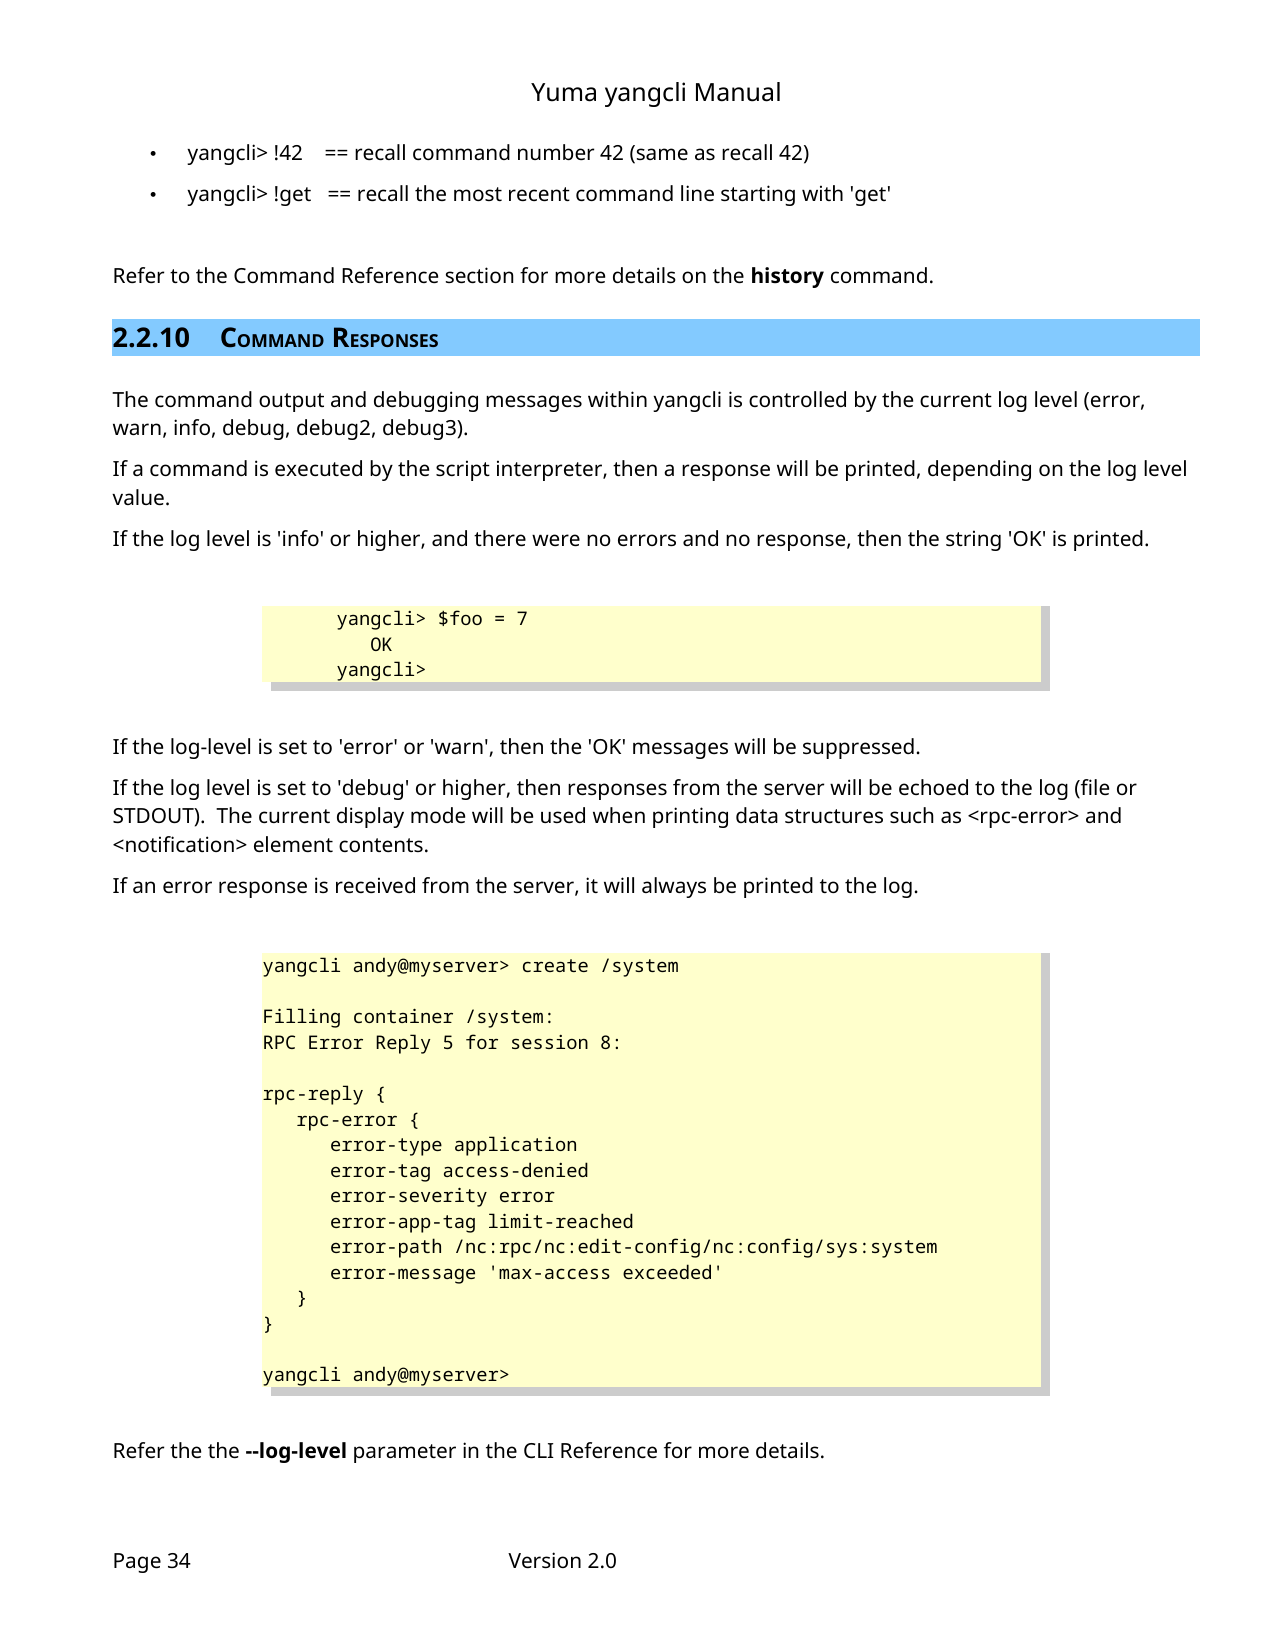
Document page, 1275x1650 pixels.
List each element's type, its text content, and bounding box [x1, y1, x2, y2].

subtitle Command Responses [112, 319, 1200, 356]
text yangcli> $foo = 7 [262, 606, 1041, 631]
text } [262, 1284, 1041, 1310]
text yangcli andy@myserver> create /system [262, 953, 1041, 978]
text error-app-tag limit-reached [262, 1208, 1041, 1233]
text } [262, 1310, 1041, 1336]
text OK [262, 631, 1041, 657]
text error-tag access-denied [262, 1157, 1041, 1182]
text If the log level is set to 'debug' or higher, then responses from the server will be echoed to the log (file or STDOUT). The current display mode will be used when printing data structures such as <rpc-error> and <notification> element contents. [112, 773, 1200, 858]
text RPC Error Reply 5 for session 8: [262, 1029, 1041, 1055]
text If the log-level is set to 'error' or 'warn', then the 'OK' messages will be suppressed. [112, 732, 1200, 761]
text If the log level is 'info' or higher, and there were no errors and no response, then the string 'OK' is printed. [112, 524, 1200, 552]
text yangcli andy@myserver> [262, 1361, 1041, 1387]
text rpc-reply { [262, 1080, 1041, 1106]
list yangcli> !get == recall the most recent command line starting with 'get' [150, 179, 1200, 208]
text Filling container /system: [262, 1004, 1041, 1029]
text error-message 'max-access exceeded' [262, 1259, 1041, 1284]
text If a command is executed by the script interpreter, then a response will be printed, depending on the log level value. [112, 454, 1200, 511]
text error-severity error [262, 1182, 1041, 1208]
text rpc-error { [262, 1106, 1041, 1131]
text error-type application [262, 1131, 1041, 1157]
list yangcli> !42 == recall command number 42 (same as recall 42) [150, 138, 1200, 167]
text The command output and debugging messages within yangcli is controlled by the current log level (error, warn, info, debug, debug2, debug3). [112, 385, 1200, 442]
text error-path /nc:rpc/nc:edit-config/nc:config/sys:system [262, 1233, 1041, 1259]
text yangcli> [262, 657, 1041, 682]
text Refer the the --log-level parameter in the CLI Reference for more details. [112, 1436, 1200, 1465]
text Refer to the Command Reference section for more details on the history command. [112, 261, 1200, 290]
text If an error response is received from the server, it will always be printed to the log. [112, 871, 1200, 899]
